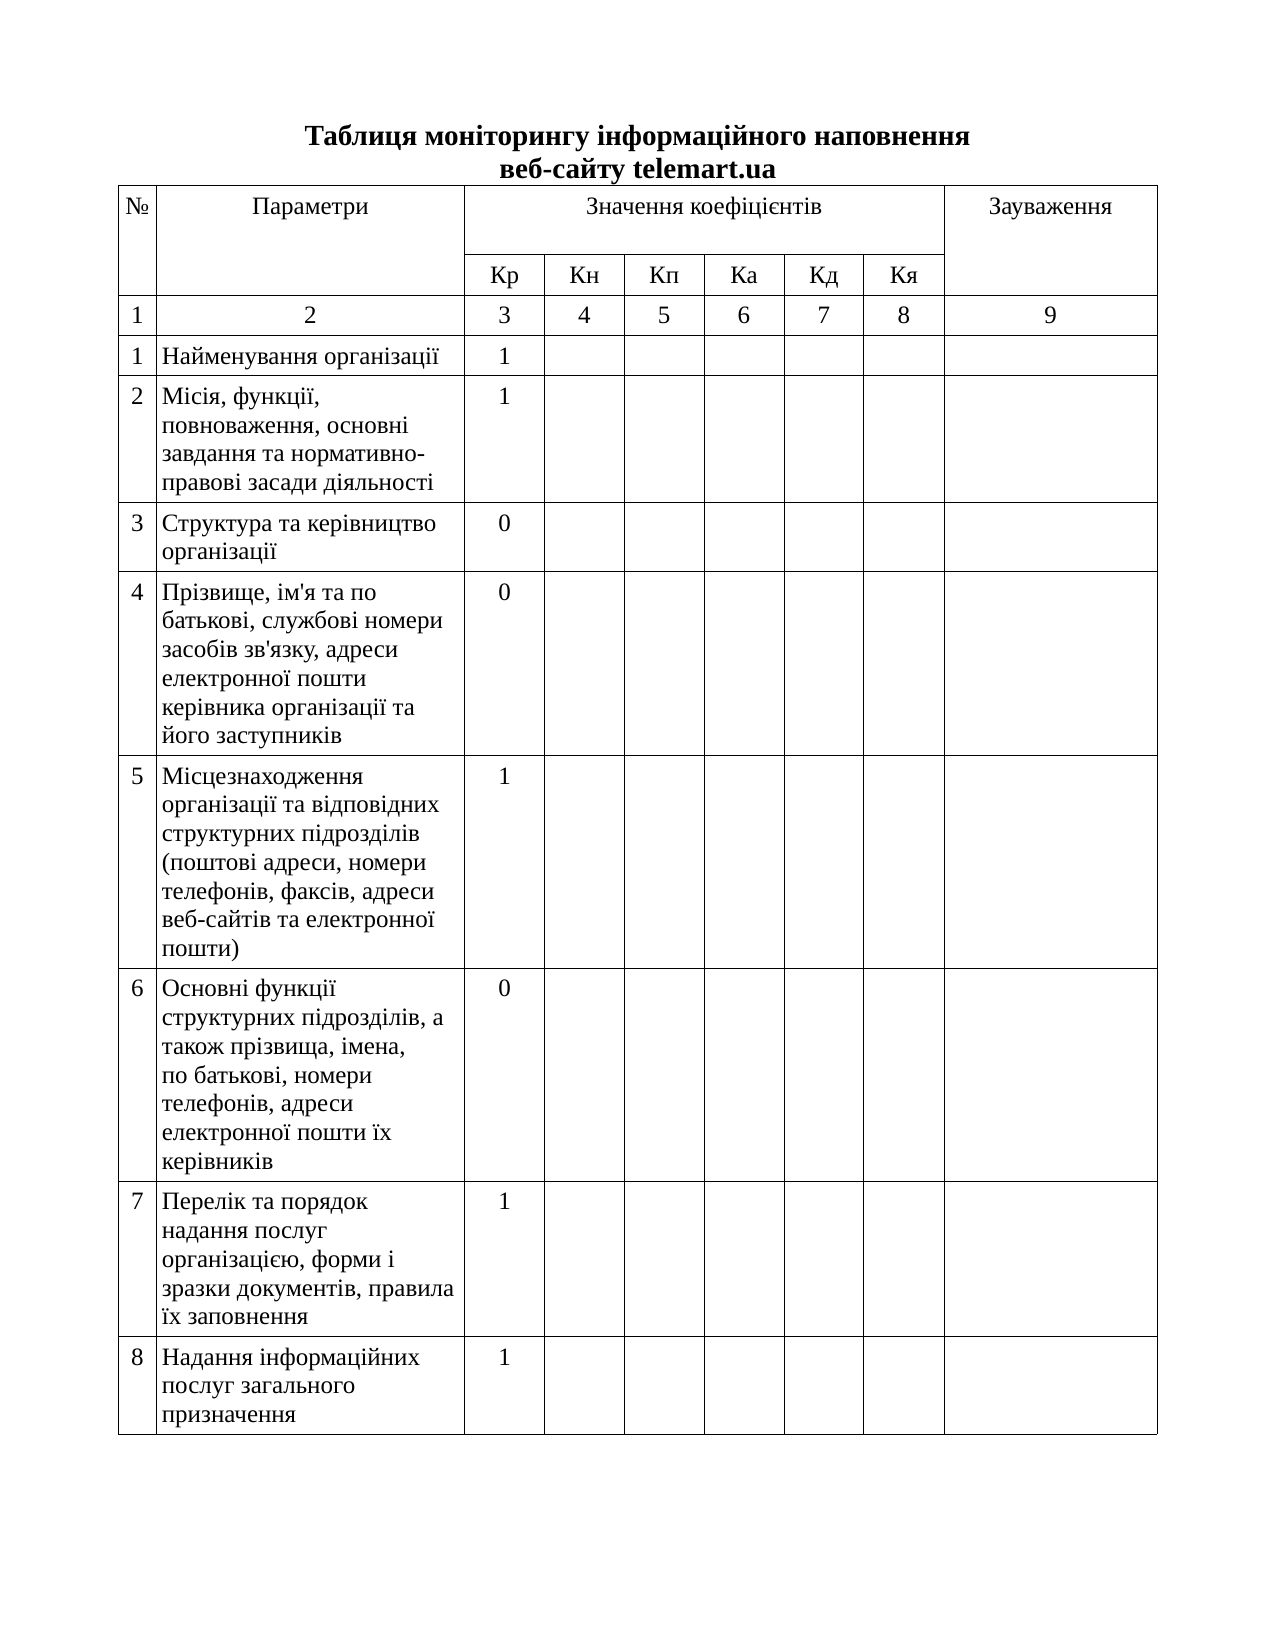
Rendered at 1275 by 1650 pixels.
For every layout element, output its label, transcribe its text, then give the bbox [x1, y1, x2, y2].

table_cell [625, 969, 704, 1181]
table_cell [945, 336, 1157, 375]
table_cell 1 [465, 1182, 544, 1336]
table_cell [545, 572, 624, 755]
table_cell [625, 756, 704, 968]
table_cell [625, 1182, 704, 1336]
table_cell 8 [864, 296, 944, 335]
table_cell 1 [465, 756, 544, 968]
table_cell 9 [945, 296, 1157, 335]
table_cell 0 [465, 503, 544, 571]
table_cell [625, 503, 704, 571]
table_cell 7 [119, 1182, 156, 1336]
table_cell [705, 336, 784, 375]
table_cell [864, 336, 944, 375]
table_cell 4 [545, 296, 624, 335]
table_cell Структура та керівництво організації [157, 503, 464, 571]
table_cell [545, 1337, 624, 1434]
table_cell [545, 503, 624, 571]
table_cell Кр [465, 255, 544, 294]
table_cell [785, 1182, 863, 1336]
table_cell [785, 336, 863, 375]
table_cell [945, 503, 1157, 571]
table_cell 3 [119, 503, 156, 571]
table_cell [705, 376, 784, 502]
table_cell [785, 572, 863, 755]
table_cell [545, 756, 624, 968]
table_cell [625, 572, 704, 755]
table_cell Найменування організації [157, 336, 464, 375]
text веб-сайту telemart.ua [118, 152, 1157, 185]
table_cell Прізвище, ім'я та по батькові, службові номери засобів зв'язку, адреси електронної пошти керівника організації та його заступників [157, 572, 464, 755]
table_cell [545, 969, 624, 1181]
table_cell [864, 756, 944, 968]
table_cell 5 [119, 756, 156, 968]
table_header № [119, 186, 156, 294]
table_cell [625, 1337, 704, 1434]
table_cell 1 [465, 376, 544, 502]
table_cell Перелік та порядок надання послуг організацією, форми і зразки документів, правила їх заповнення [157, 1182, 464, 1336]
table_cell 6 [705, 296, 784, 335]
table_cell 0 [465, 572, 544, 755]
table_cell [864, 1337, 944, 1434]
table_cell 1 [465, 1337, 544, 1434]
table_cell 3 [465, 296, 544, 335]
table_header Значення коефіцієнтів [465, 186, 944, 254]
table_cell [705, 503, 784, 571]
table_cell Місцезнаходження організації та відповідних структурних підрозділів (поштові адреси, номери телефонів, факсів, адреси веб-сайтів та електронної пошти) [157, 756, 464, 968]
table_cell [864, 503, 944, 571]
table_header Параметри [157, 186, 464, 294]
table_cell [785, 376, 863, 502]
table_cell 0 [465, 969, 544, 1181]
table_cell [705, 1337, 784, 1434]
table_cell 2 [157, 296, 464, 335]
table_cell [705, 969, 784, 1181]
table_cell [625, 376, 704, 502]
table_cell [945, 1337, 1157, 1434]
table_cell 7 [785, 296, 863, 335]
table_header Зауваження [945, 186, 1157, 294]
table_cell Кп [625, 255, 704, 294]
table_cell Кд [785, 255, 863, 294]
table_cell 1 [119, 296, 156, 335]
table_cell 1 [119, 336, 156, 375]
table_cell [545, 376, 624, 502]
table_cell [864, 1182, 944, 1336]
table_cell 5 [625, 296, 704, 335]
table_cell 4 [119, 572, 156, 755]
table_cell [625, 336, 704, 375]
table_cell [945, 1182, 1157, 1336]
table_cell [864, 969, 944, 1181]
table_cell [545, 336, 624, 375]
table_cell 6 [119, 969, 156, 1181]
table_cell 1 [465, 336, 544, 375]
table_cell [705, 756, 784, 968]
table_cell [785, 1337, 863, 1434]
text Таблиця моніторингу інформаційного наповнення [118, 118, 1157, 152]
table_cell Ка [705, 255, 784, 294]
table_cell [785, 503, 863, 571]
table_cell [945, 756, 1157, 968]
table_cell [545, 1182, 624, 1336]
table_cell 2 [119, 376, 156, 502]
table_cell [945, 572, 1157, 755]
table_cell Надання інформаційних послуг загального призначення [157, 1337, 464, 1434]
table_cell [864, 572, 944, 755]
table_cell [785, 969, 863, 1181]
table_cell Основні функції структурних підрозділів, а також прізвища, імена, по батькові, номери телефонів, адреси електронної пошти їх керівників [157, 969, 464, 1181]
table_cell [945, 376, 1157, 502]
table_cell [785, 756, 863, 968]
table_cell [705, 1182, 784, 1336]
table_cell Кн [545, 255, 624, 294]
table_cell 8 [119, 1337, 156, 1434]
table_cell Кя [864, 255, 944, 294]
table_cell [945, 969, 1157, 1181]
table_cell Місія, функції, повноваження, основні завдання та нормативно-правові засади діяльності [157, 376, 464, 502]
table_cell [864, 376, 944, 502]
table_cell [705, 572, 784, 755]
